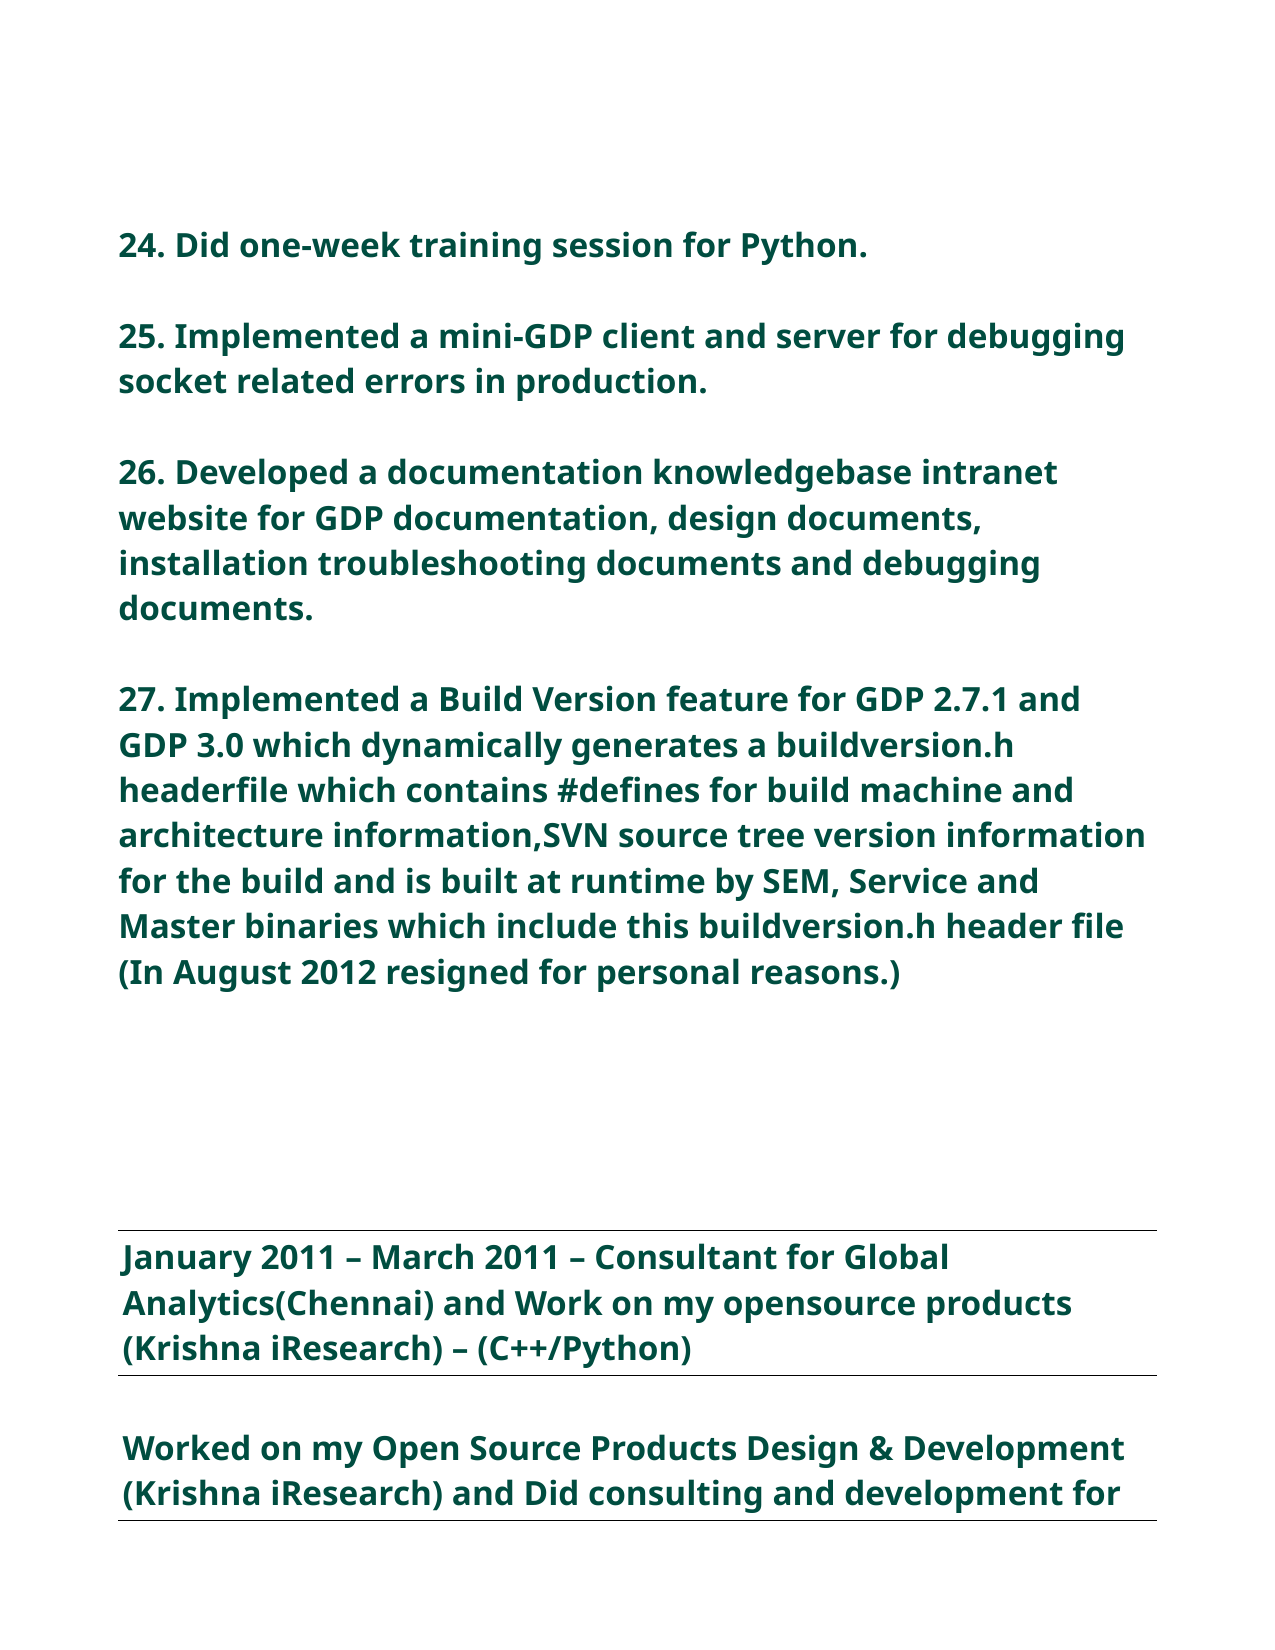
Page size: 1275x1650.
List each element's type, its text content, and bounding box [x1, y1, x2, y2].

text 24. Did one-week training session for Python. [118, 222, 1157, 267]
text (In August 2012 resigned for personal reasons.) [118, 948, 1157, 994]
text 27. Implemented a Build Version feature for GDP 2.7.1 and GDP 3.0 which dynamically generates a buildversion.h headerfile which contains #defines for build machine and architecture information,SVN source tree version information for the build and is built at runtime by SEM, Service and Master binaries which include this buildversion.h header file [118, 676, 1157, 948]
text 25. Implemented a mini-GDP client and server for debugging socket related errors in production. [118, 313, 1157, 403]
text Worked on my Open Source Products Design & Development (Krishna iResearch) and Did consulting and development for [118, 1420, 1157, 1520]
text 26. Developed a documentation knowledgebase intranet website for GDP documentation, design documents, installation troubleshooting documents and debugging documents. [118, 449, 1157, 631]
text January 2011 – March 2011 – Consultant for Global Analytics(Chennai) and Work on my opensource products (Krishna iResearch) – (C++/Python) [118, 1231, 1157, 1375]
